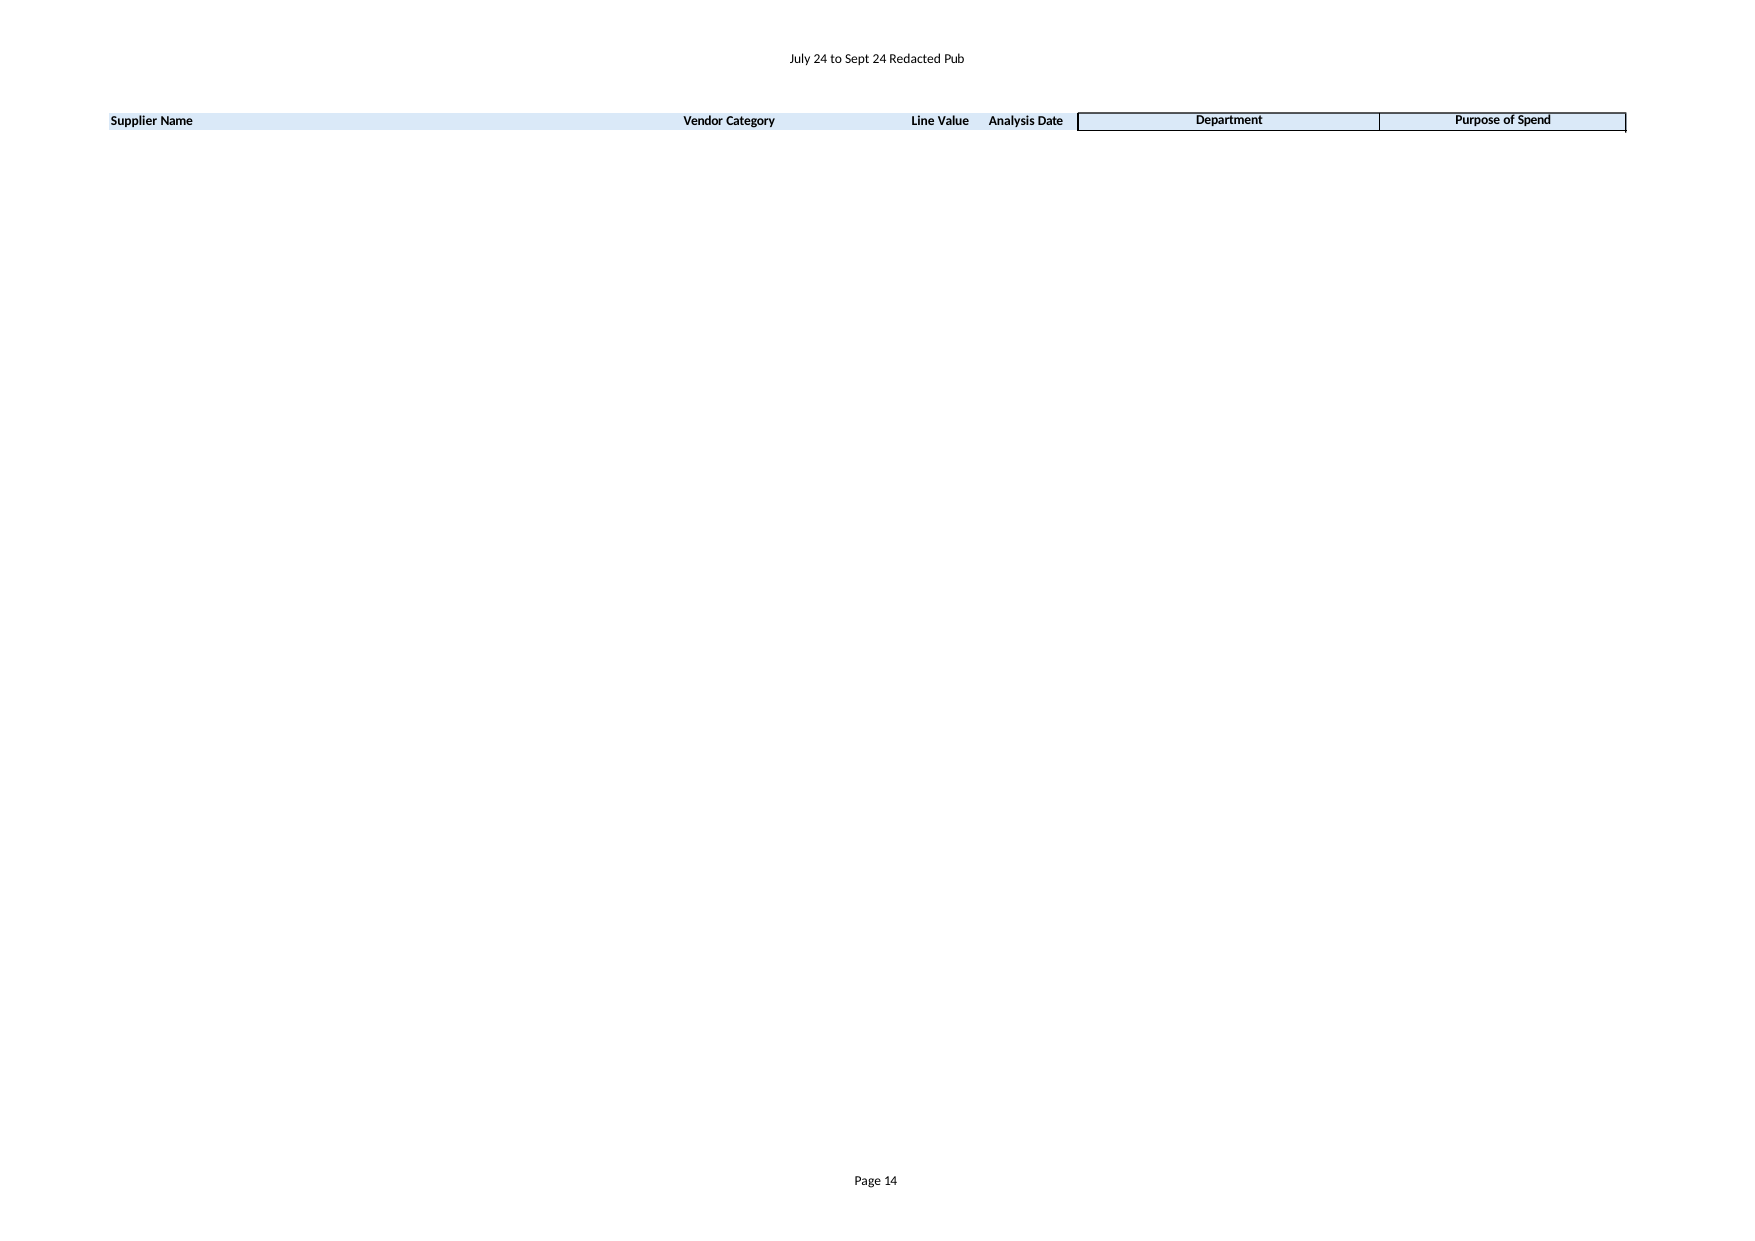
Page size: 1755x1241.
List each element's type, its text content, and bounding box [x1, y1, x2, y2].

table_header Department [1079, 114, 1379, 130]
table_header Line Value [885, 113, 978, 130]
table_header Vendor Category [571, 113, 885, 130]
table_header Analysis Date [978, 113, 1077, 130]
table_header Purpose of Spend [1380, 114, 1625, 130]
table_header Supplier Name [109, 113, 571, 130]
